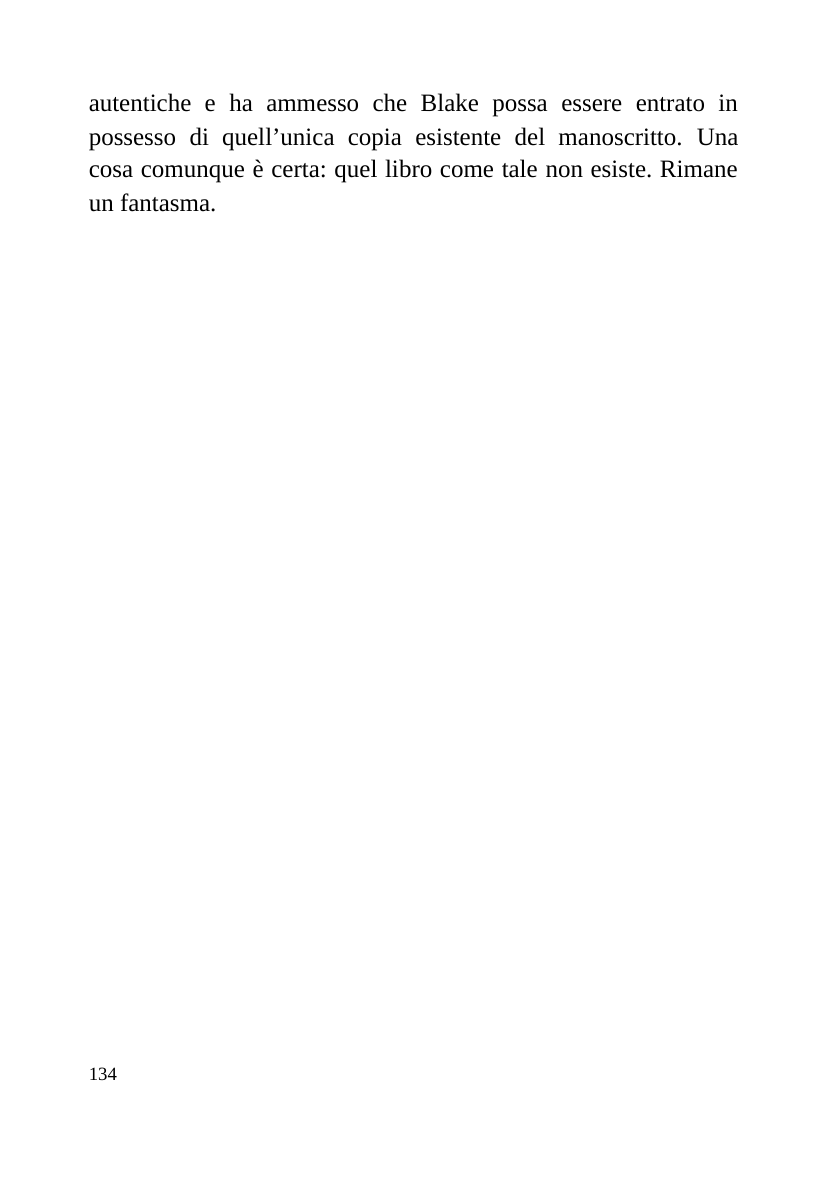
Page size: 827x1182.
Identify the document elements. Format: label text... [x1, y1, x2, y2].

text autentiche e ha ammesso che Blake possa essere entrato in possesso di quell’unica copia esistente del manoscritto. Una cosa comunque è certa: quel libro come tale non esiste. Rimane un fantasma. [88, 88, 738, 216]
